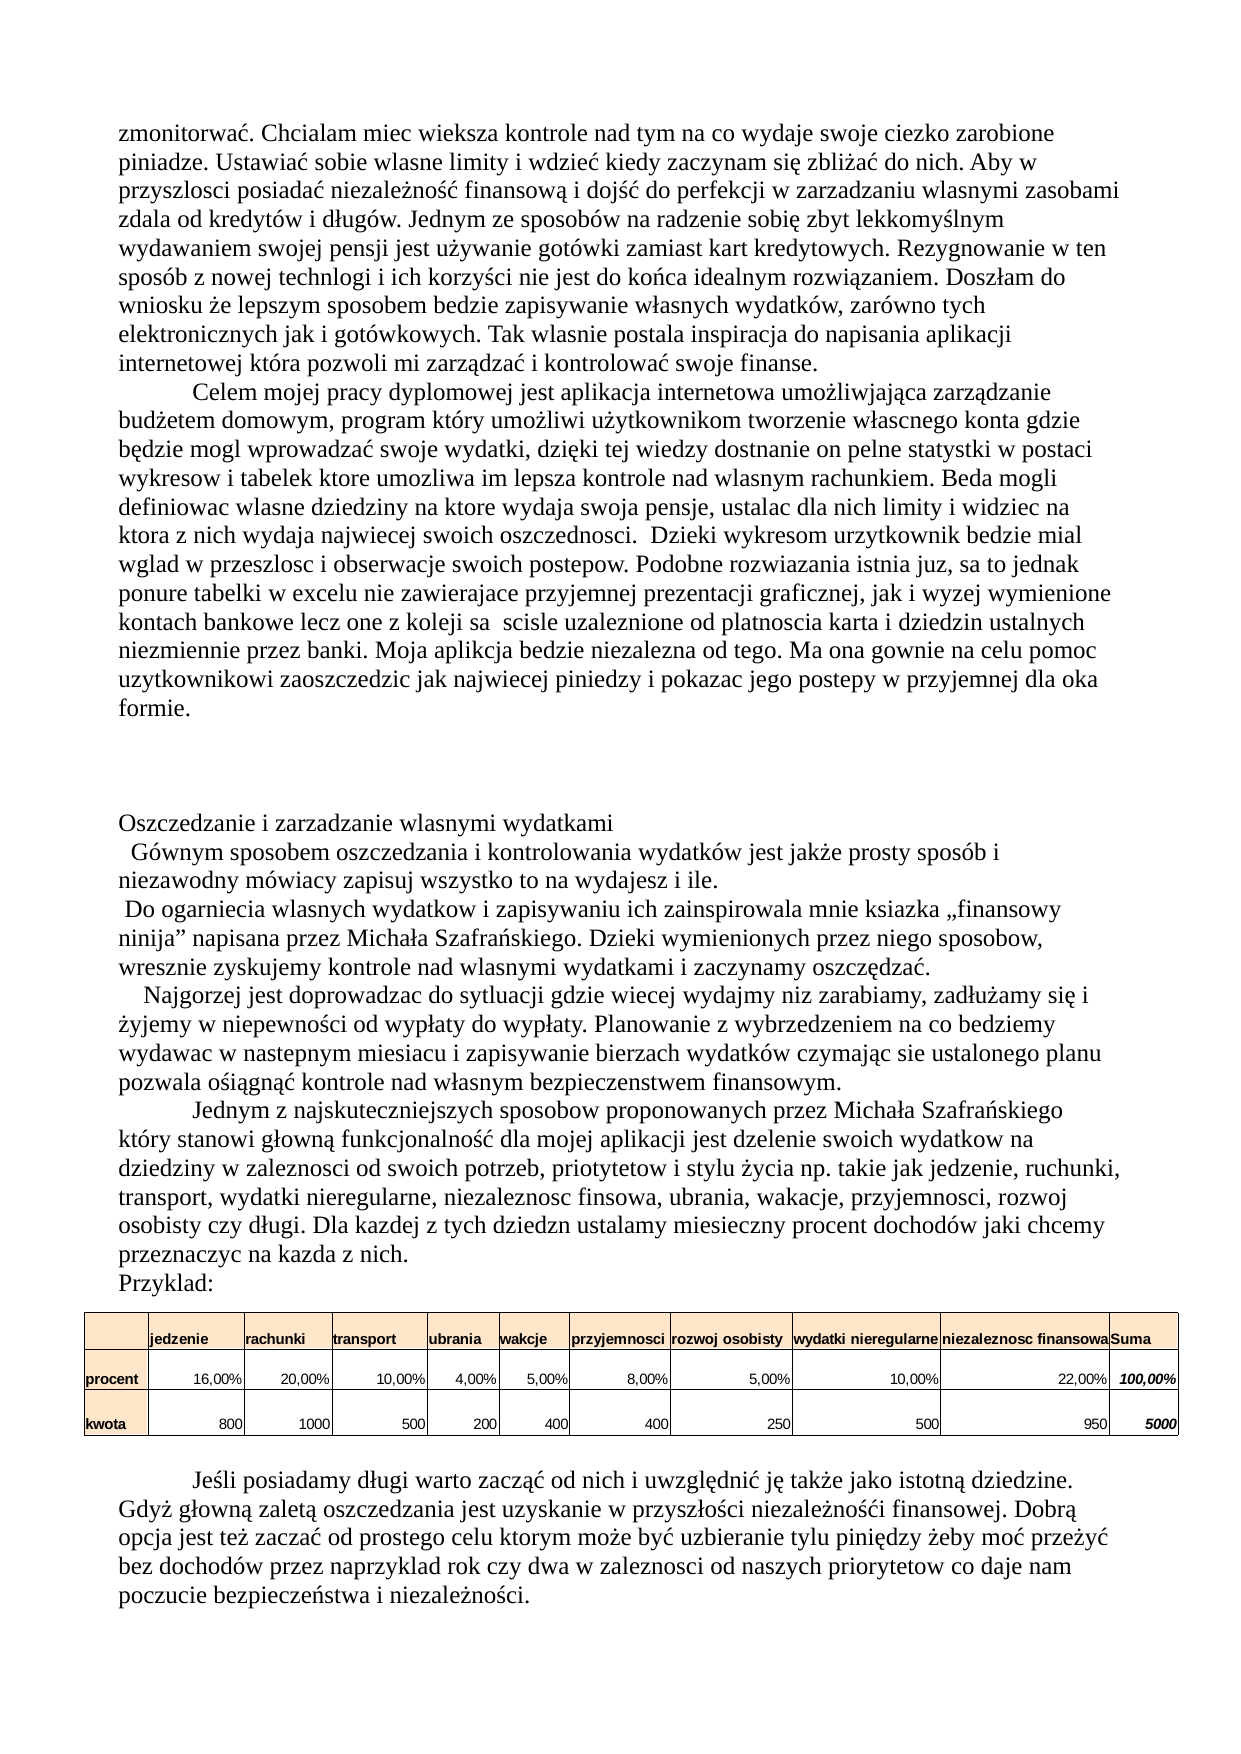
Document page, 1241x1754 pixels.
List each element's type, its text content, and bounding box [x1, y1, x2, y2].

text Gównym sposobem oszczedzania i kontrolowania wydatków jest jakże prosty sposób i niezawodny mówiacy zapisuj wszystko to na wydajesz i ile. [118, 837, 1122, 894]
text Najgorzej jest doprowadzac do sytluacji gdzie wiecej wydajmy niz zarabiamy, zadłużamy się i żyjemy w niepewności od wypłaty do wypłaty. Planowanie z wybrzedzeniem na co bedziemy wydawac w nastepnym miesiacu i zapisywanie bierzach wydatków czymając sie ustalonego planu pozwala ośiągnąć kontrole nad własnym bezpieczenstwem finansowym. [118, 981, 1122, 1096]
text Jednym z najskuteczniejszych sposobow proponowanych przez Michała Szafrańskiego który stanowi głowną funkcjonalność dla mojej aplikacji jest dzelenie swoich wydatkow na dziedziny w zaleznosci od swoich potrzeb, priotytetow i stylu życia np. takie jak jedzenie, ruchunki, transport, wydatki nieregularne, niezaleznosc finsowa, ubrania, wakacje, przyjemnosci, rozwoj osobisty czy długi. Dla kazdej z tych dziedzn ustalamy miesieczny procent dochodów jaki chcemy przeznaczyc na kazda z nich. [118, 1096, 1122, 1268]
text Oszczedzanie i zarzadzanie wlasnymi wydatkami [118, 808, 1122, 837]
text zmonitorwać. Chcialam miec wieksza kontrole nad tym na co wydaje swoje ciezko zarobione piniadze. Ustawiać sobie wlasne limity i wdzieć kiedy zaczynam się zbliżać do nich. Aby w przyszlosci posiadać niezależność finansową i dojść do perfekcji w zarzadzaniu wlasnymi zasobami zdala od kredytów i długów. Jednym ze sposobów na radzenie sobię zbyt lekkomyślnym wydawaniem swojej pensji jest używanie gotówki zamiast kart kredytowych. Rezygnowanie w ten sposób z nowej technlogi i ich korzyści nie jest do końca idealnym rozwiązaniem. Doszłam do wniosku że lepszym sposobem bedzie zapisywanie własnych wydatków, zarówno tych elektronicznych jak i gotówkowych. Tak wlasnie postala inspiracja do napisania aplikacji internetowej która pozwoli mi zarządzać i kontrolować swoje finanse. Celem mojej pracy dyplomowej jest aplikacja internetowa umożliwjająca zarządzanie budżetem domowym, program który umożliwi użytkownikom tworzenie włascnego konta gdzie będzie mogl wprowadzać swoje wydatki, dzięki tej wiedzy dostnanie on pelne statystki w postaci wykresow i tabelek ktore umozliwa im lepsza kontrole nad wlasnym rachunkiem. Beda mogli definiowac wlasne dziedziny na ktore wydaja swoja pensje, ustalac dla nich limity i widziec na ktora z nich wydaja najwiecej swoich oszczednosci. Dzieki wykresom urzytkownik bedzie mial wglad w przeszlosc i obserwacje swoich postepow. Podobne rozwiazania istnia juz, sa to jednak ponure tabelki w excelu nie zawierajace przyjemnej prezentacji graficznej, jak i wyzej wymienione kontach bankowe lecz one z koleji sa scisle uzaleznione od platnoscia karta i dziedzin ustalnych niezmiennie przez banki. Moja aplikcja bedzie niezalezna od tego. Ma ona gownie na celu pomoc uzytkownikowi zaoszczedzic jak najwiecej piniedzy i pokazac jego postepy w przyjemnej dla oka formie. [118, 118, 1122, 722]
text Przyklad: [118, 1268, 1122, 1297]
text Jeśli posiadamy długi warto zacząć od nich i uwzględnić ję także jako istotną dziedzine. Gdyż głowną zaletą oszczedzania jest uzyskanie w przyszłości niezależnośći finansowej. Dobrą opcja jest też zaczać od prostego celu ktorym może być uzbieranie tylu piniędzy żeby moć przeżyć bez dochodów przez naprzyklad rok czy dwa w zaleznosci od naszych priorytetow co daje nam poczucie bezpieczeństwa i niezależności. [118, 1465, 1122, 1609]
text Do ogarniecia wlasnych wydatkow i zapisywaniu ich zainspirowala mnie ksiazka „finansowy ninija” napisana przez Michała Szafrańskiego. Dzieki wymienionych przez niego sposobow, wresznie zyskujemy kontrole nad wlasnymi wydatkami i zaczynamy oszczędzać. [118, 894, 1122, 981]
